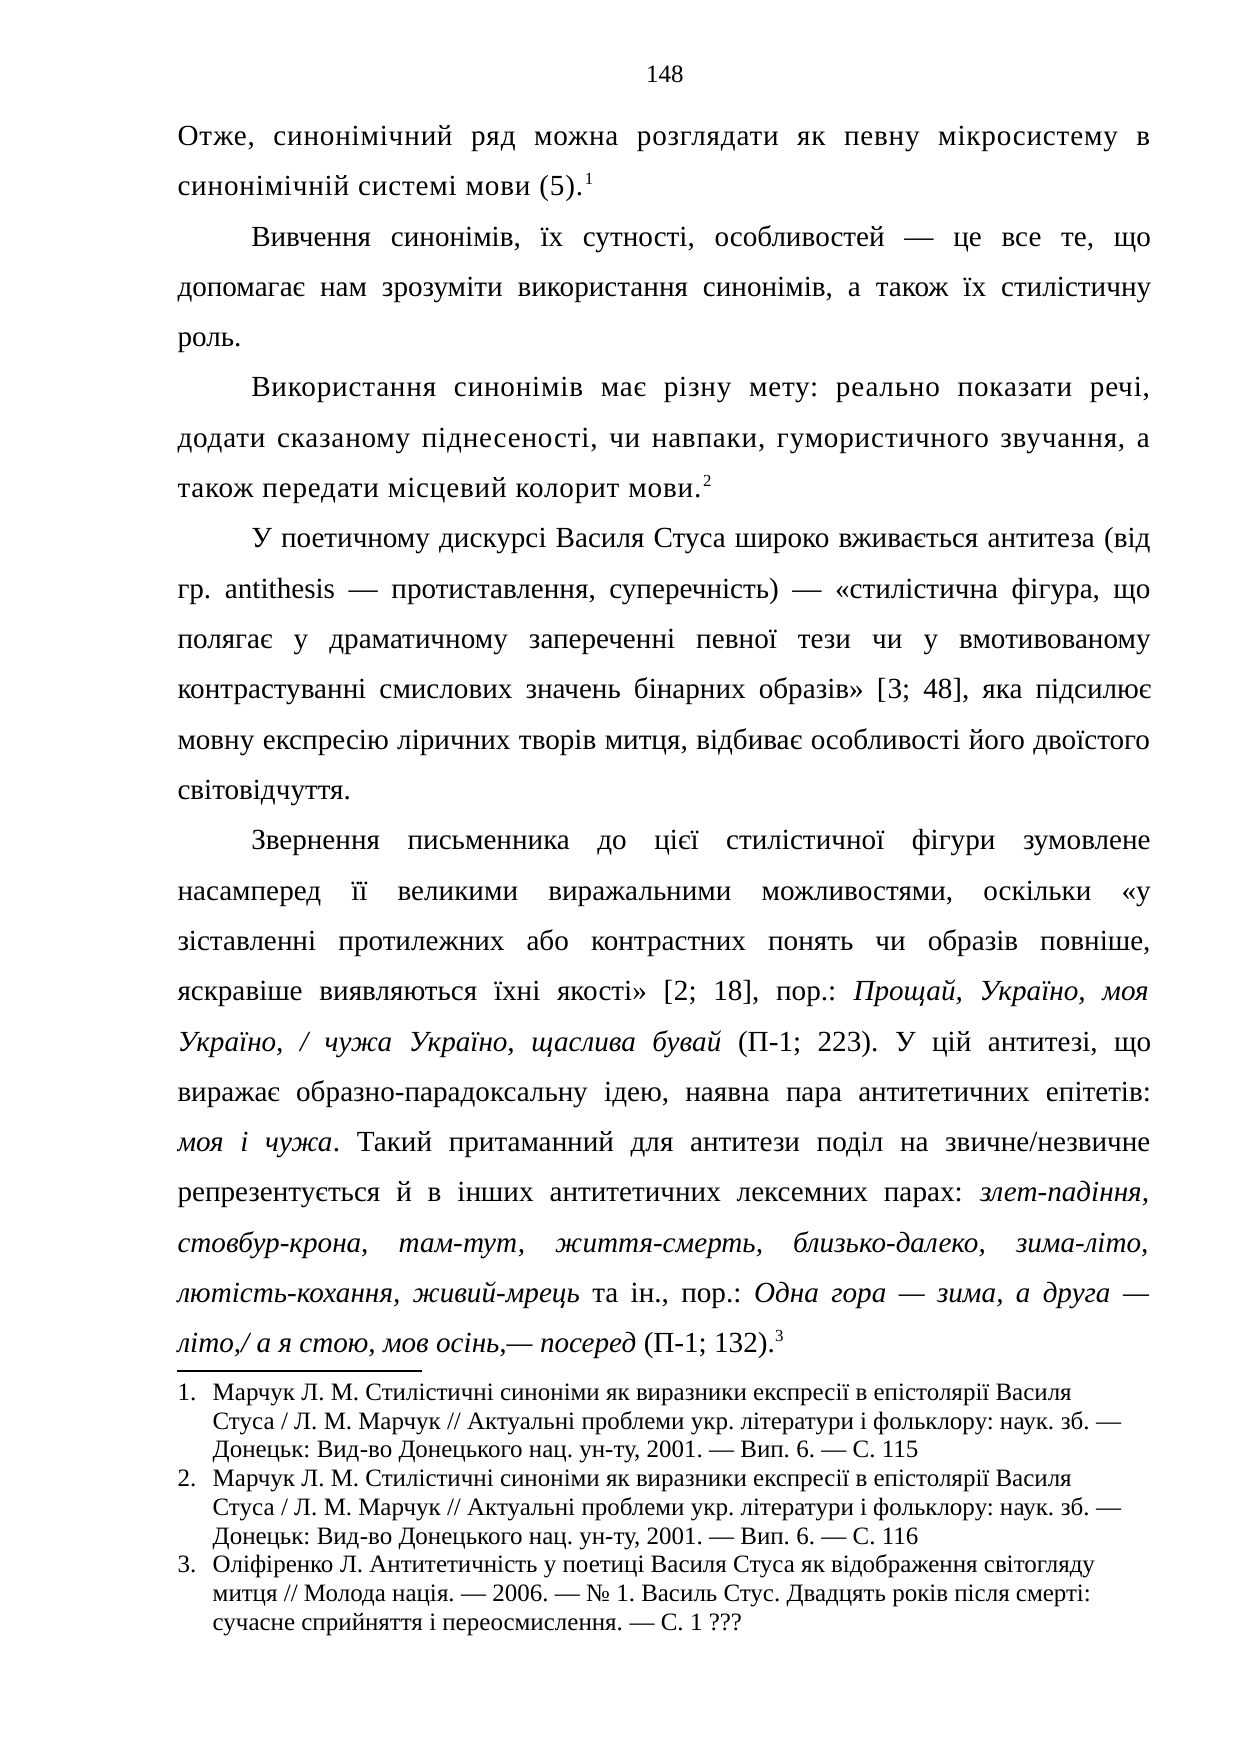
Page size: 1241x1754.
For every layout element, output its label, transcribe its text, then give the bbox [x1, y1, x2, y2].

text Отже, синонімічний ряд можна розглядати як певну мікросистему в синонімічній системі мови (5). [177, 118, 1152, 202]
text Оліфіренко Л. Антитетичність у поетиці Василя Стуса як відображення світогляду митця // Молода нація. — 2006. — № 1. Василь Стус. Двадцять років після смерті: сучасне сприйняття і переосмислення. — С. 1 ??? [177, 1549, 1152, 1636]
text Використання синонімів має різну мету: реально показати речі, додати сказаному піднесеності, чи навпаки, гумористичного звучання, а також передати місцевий колорит мови. [177, 369, 1152, 504]
text Вивчення синонімів, їх сутності, особливостей — це все те, що допомагає нам зрозуміти використання синонімів, а також їх стилістичну роль. [177, 219, 1152, 353]
text Звернення письменника до цієї стилістичної фігури зумовлене насамперед її великими виражальними можливостями, оскільки «у зіставленні протилежних або контрастних понять чи образів повніше, яскравіше виявляються їхні якості» [2; 18], пор.: Прощай, Україно, моя Україно, / чужа Україно, щаслива бувай (П-1; 223). У цій антитезі, що виражає образно-парадоксальну ідею, наявна пара антитетичних епітетів: моя і чужа. Такий притаманний для антитези поділ на звичне/незвичне репрезентується й в інших антитетичних лексемних парах: злет-падіння, стовбур-крона, там-тут, життя-смерть, близько-далеко, зима-літо, лютість-кохання, живий-мрець та ін., пор.: Одна гора — зима, а друга — літо,/ а я стою, мов осінь,— посеред (П-1; 132). [177, 822, 1152, 1359]
text Марчук Л. М. Стилістичні синоніми як виразники експресії в епістолярії Василя Стуса / Л. М. Марчук // Актуальні проблеми укр. літератури і фольклору: наук. зб. — Донецьк: Вид‑во Донецького нац. ун‑ту, 2001. — Вип. 6. — С. 116 [177, 1463, 1152, 1549]
text У поетичному дискурсі Василя Стуса широко вживається антитеза (від гр. antithesis — протиставлення, суперечність) — «стилістична фігура, що полягає у драматичному запереченні певної тези чи у вмотивованому контрастуванні смислових значень бінарних образів» [3; 48], яка підсилює мовну експресію ліричних творів митця, відбиває особливості його двоїстого світовідчуття. [177, 521, 1152, 806]
text Марчук Л. М. Стилістичні синоніми як виразники експресії в епістолярії Василя Стуса / Л. М. Марчук // Актуальні проблеми укр. літератури і фольклору: наук. зб. — Донецьк: Вид‑во Донецького нац. ун‑ту, 2001. — Вип. 6. — С. 115 [177, 1377, 1152, 1463]
